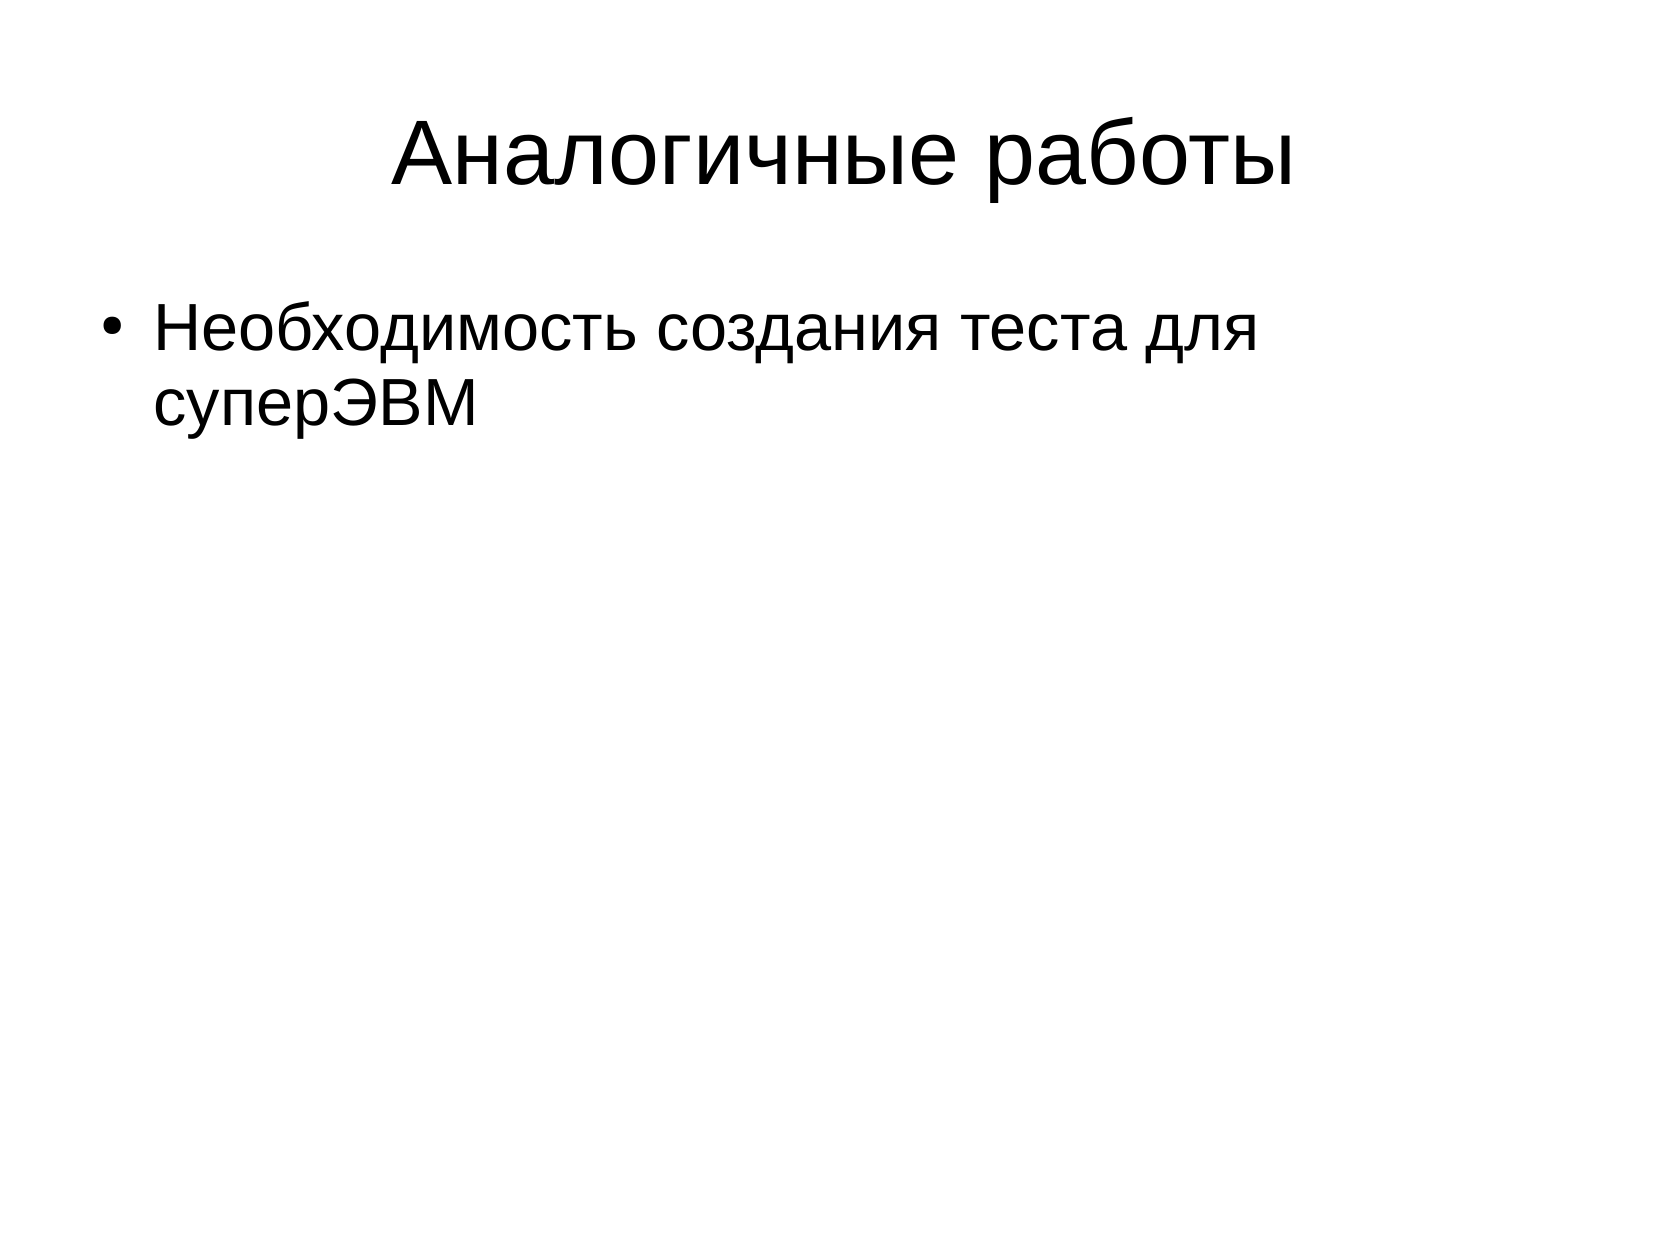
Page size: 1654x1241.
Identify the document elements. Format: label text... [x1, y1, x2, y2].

title Аналогичные работы [82, 49, 1571, 257]
list Необходимость создания теста для суперЭВМ [82, 290, 1571, 1010]
